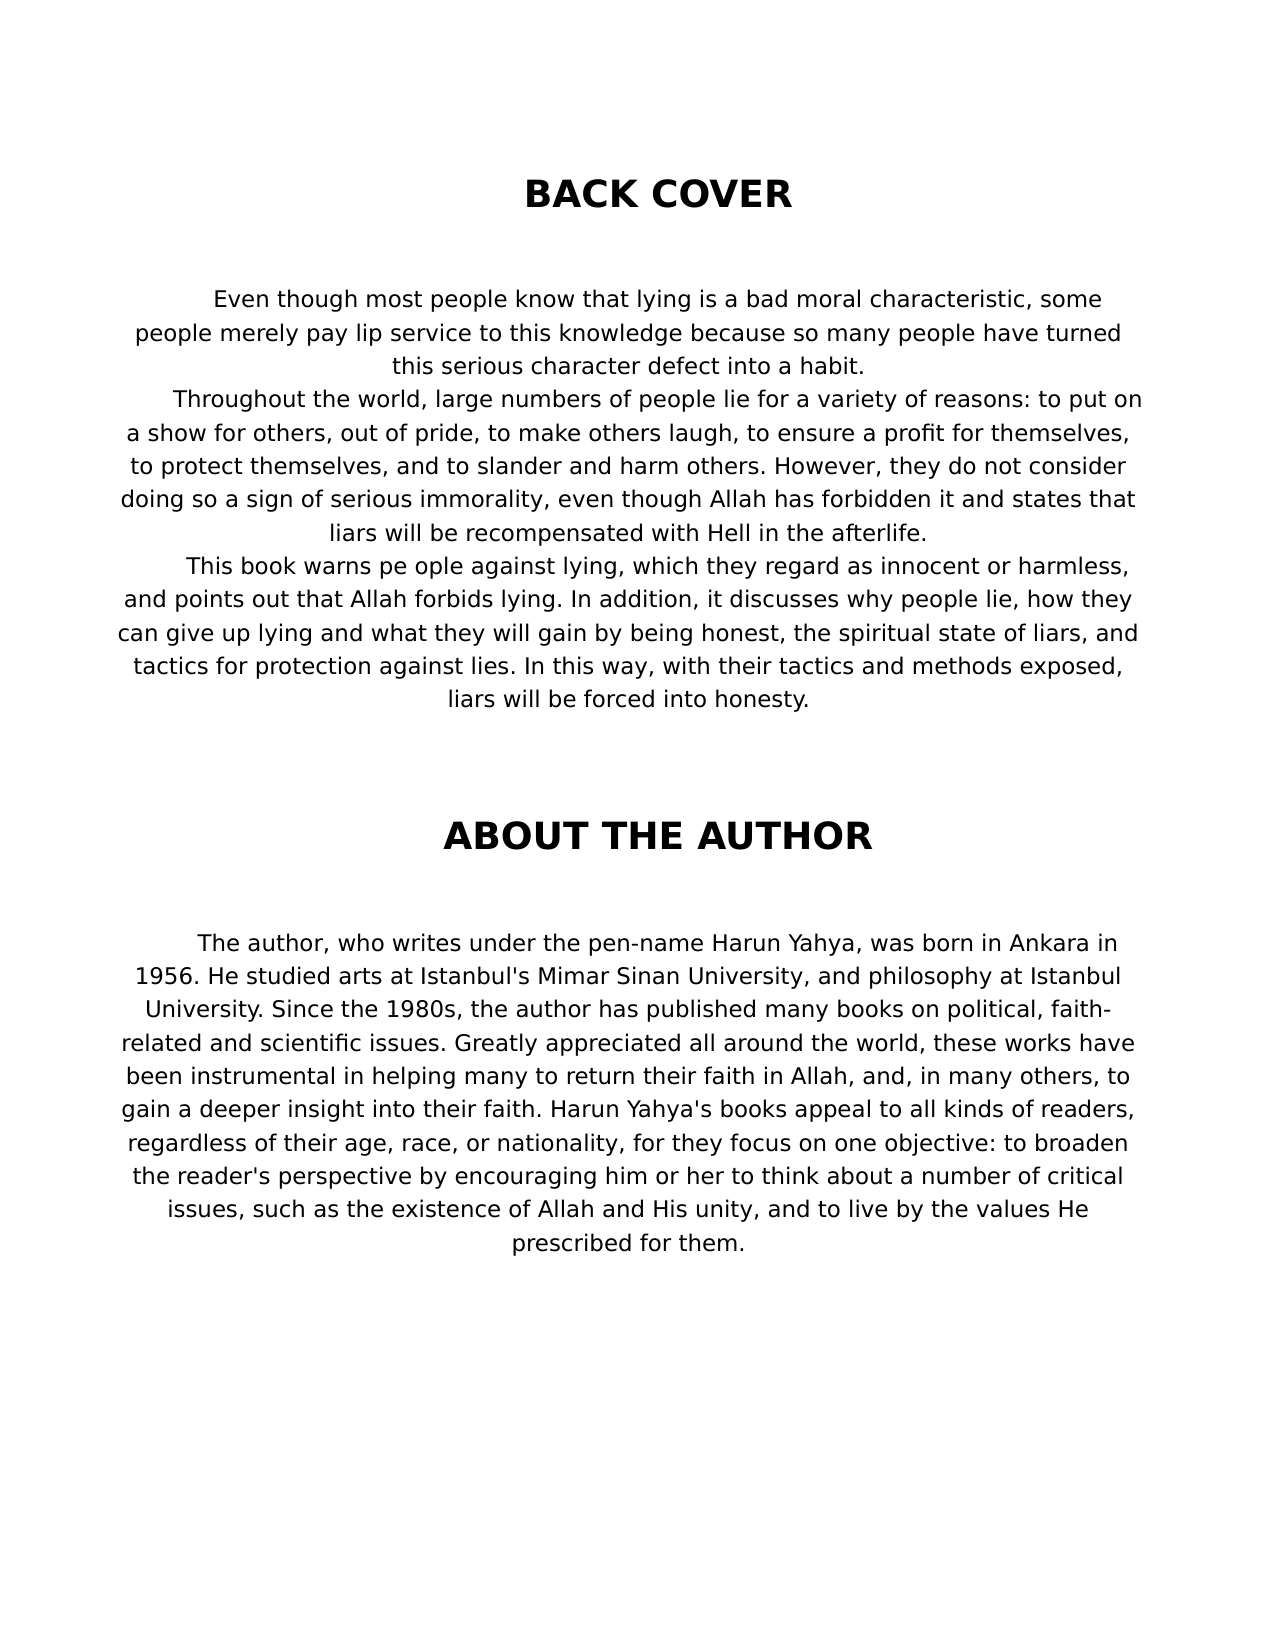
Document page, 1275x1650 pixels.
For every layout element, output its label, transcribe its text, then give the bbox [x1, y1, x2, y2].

text ABOUT THE AUTHOR [112, 814, 1145, 858]
text Throughout the world, large numbers of people lie for a variety of reasons: to put on a show for others, out of pride, to make others laugh, to ensure a profit for themselves, to protect themselves, and to slander and harm others. However, they do not consider doing so a sign of serious immorality, even though Allah has forbidden it and states that liars will be recompensated with Hell in the afterlife. [112, 381, 1145, 548]
text BACK COVER [112, 181, 1145, 214]
text Even though most people know that lying is a bad moral characteristic, some people merely pay lip service to this knowledge because so many people have turned this serious character defect into a habit. [112, 281, 1145, 381]
text The author, who writes under the pen-name Harun Yahya, was born in Ankara in 1956. He studied arts at Istanbul's Mimar Sinan University, and philosophy at Istanbul University. Since the 1980s, the author has published many books on political, faith-related and scientific issues. Greatly appreciated all around the world, these works have been instrumental in helping many to return their faith in Allah, and, in many others, to gain a deeper insight into their faith. Harun Yahya's books appeal to all kinds of readers, regardless of their age, race, or nationality, for they focus on one objective: to broaden the reader's perspective by encouraging him or her to think about a number of critical issues, such as the existence of Allah and His unity, and to live by the values He prescribed for them. [112, 924, 1145, 1258]
text This book warns pe ople against lying, which they regard as innocent or harmless, and points out that Allah forbids lying. In addition, it discusses why people lie, how they can give up lying and what they will gain by being honest, the spiritual state of liars, and tactics for protection against lies. In this way, with their tactics and methods exposed, liars will be forced into honesty. [112, 548, 1145, 714]
